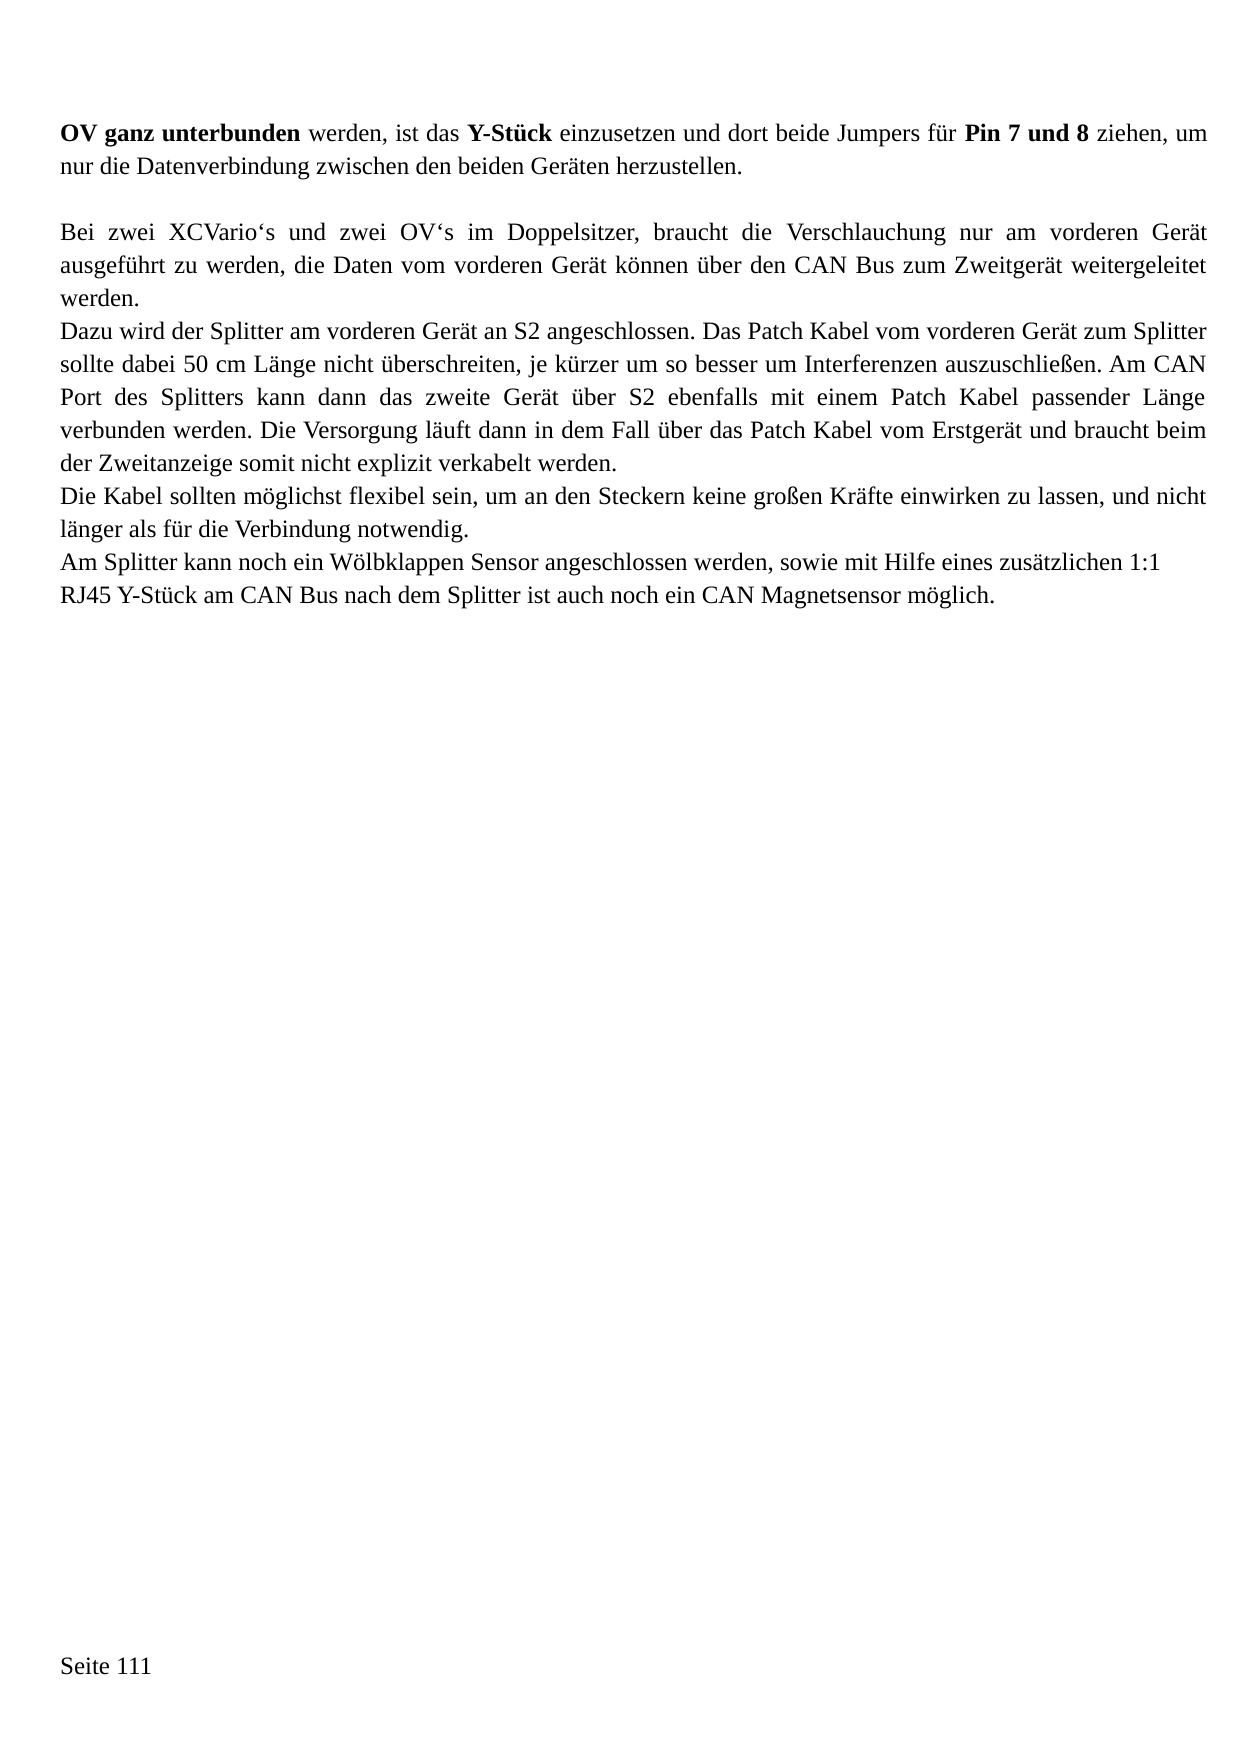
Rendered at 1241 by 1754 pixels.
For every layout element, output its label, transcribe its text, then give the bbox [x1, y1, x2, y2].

text Am Splitter kann noch ein Wölbklappen Sensor angeschlossen werden, sowie mit Hilfe eines zusätzlichen 1:1 RJ45 Y-Stück am CAN Bus nach dem Splitter ist auch noch ein CAN Magnetsensor möglich. [60, 547, 1207, 609]
text Die Kabel sollten möglichst flexibel sein, um an den Steckern keine großen Kräfte einwirken zu lassen, und nicht länger als für die Verbindung notwendig. [60, 481, 1207, 543]
text Bei zwei XCVario‘s und zwei OV‘s im Doppelsitzer, braucht die Verschlauchung nur am vorderen Gerät ausgeführt zu werden, die Daten vom vorderen Gerät können über den CAN Bus zum Zweitgerät weitergeleitet werden. [60, 217, 1207, 312]
text Dazu wird der Splitter am vorderen Gerät an S2 angeschlossen. Das Patch Kabel vom vorderen Gerät zum Splitter sollte dabei 50 cm Länge nicht überschreiten, je kürzer um so besser um Interferenzen auszuschließen. Am CAN Port des Splitters kann dann das zweite Gerät über S2 ebenfalls mit einem Patch Kabel passender Länge verbunden werden. Die Versorgung läuft dann in dem Fall über das Patch Kabel vom Erstgerät und braucht beim der Zweitanzeige somit nicht explizit verkabelt werden. [60, 316, 1207, 477]
text OV ganz unterbunden werden, ist das Y-Stück einzusetzen und dort beide Jumpers für Pin 7 und 8 ziehen, um nur die Datenverbindung zwischen den beiden Geräten herzustellen. [60, 118, 1207, 180]
